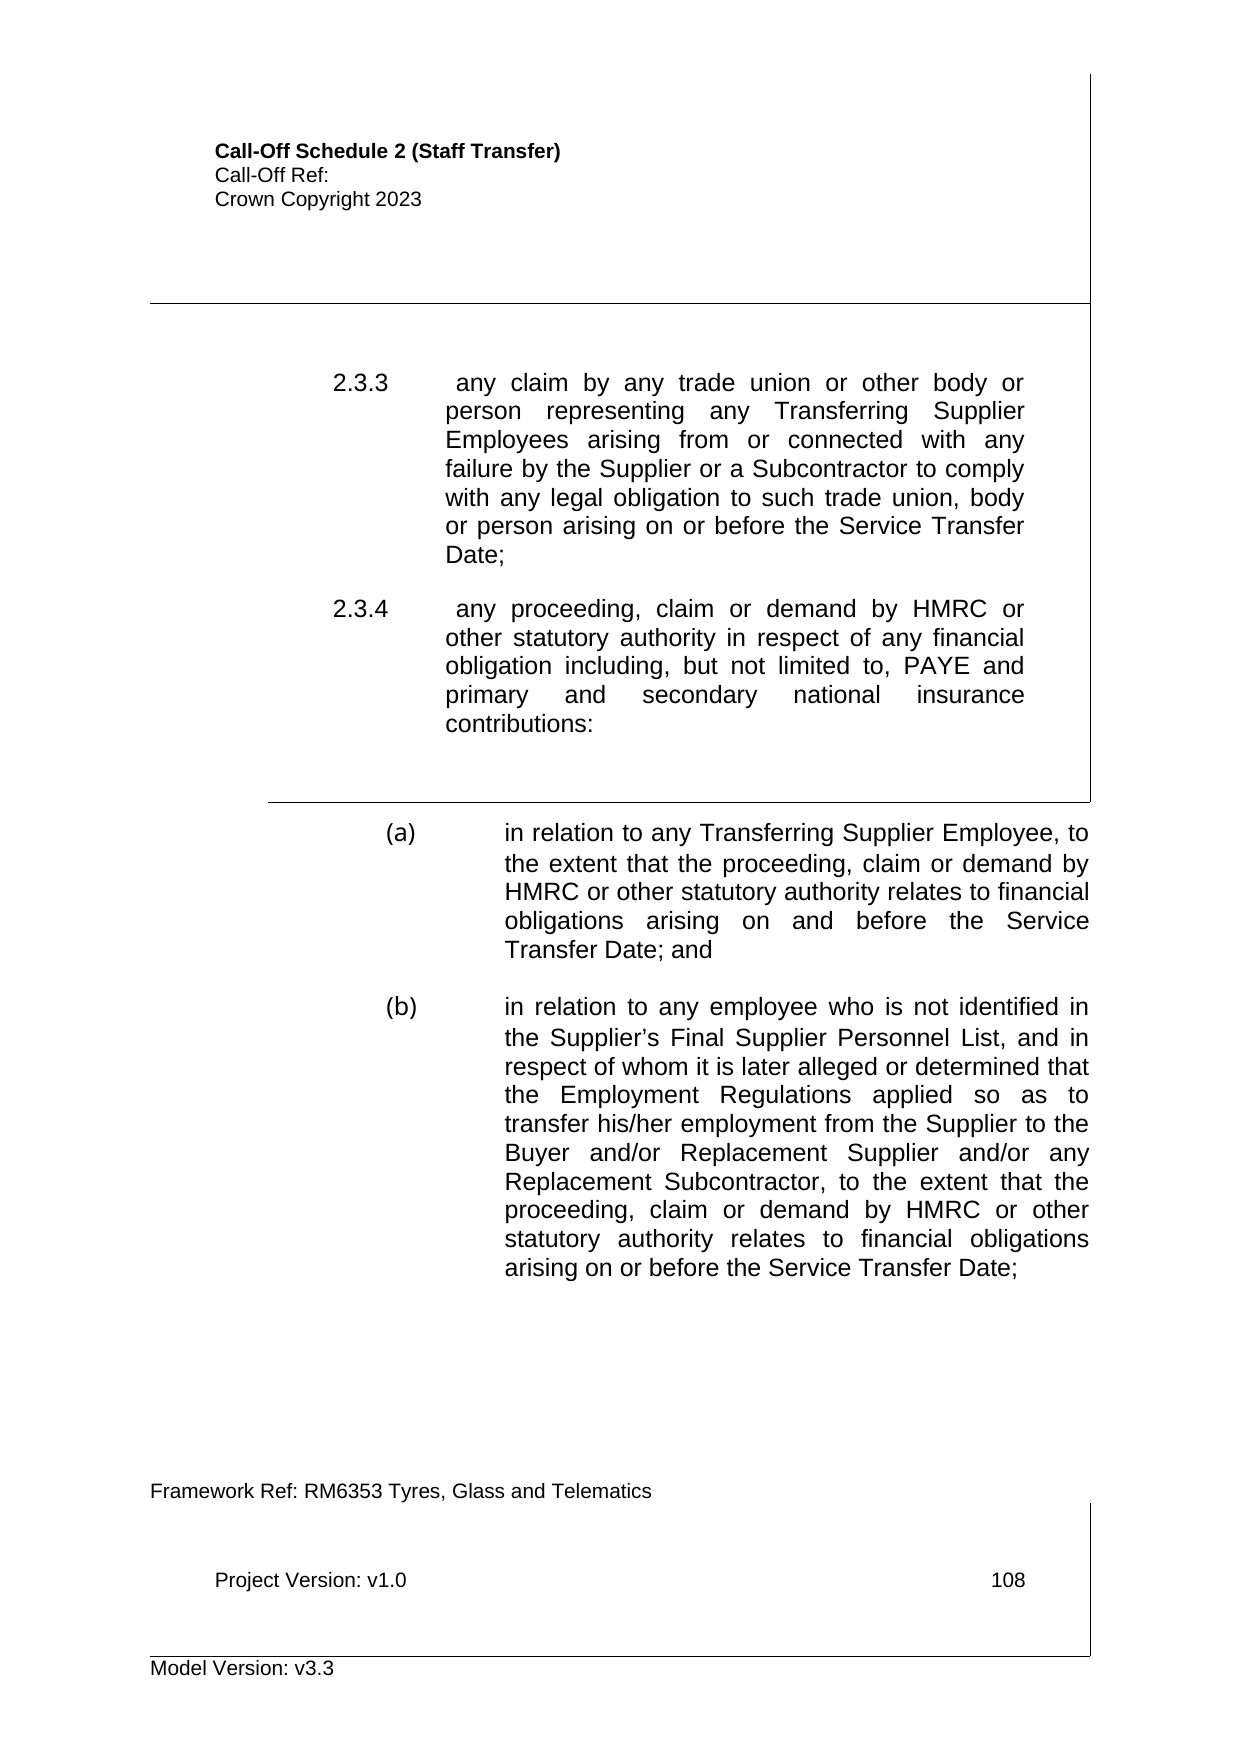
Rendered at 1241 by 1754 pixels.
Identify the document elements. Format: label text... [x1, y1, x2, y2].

subtitle in relation to any Transferring Supplier Employee, to the extent that the proceeding, claim or demand by HMRC or other statutory authority relates to financial obligations arising on and before the Service Transfer Date; and [386, 814, 1090, 964]
list any claim by any trade union or other body or person representing any Transferring Supplier Employees arising from or connected with any failure by the Supplier or a Subcontractor to comply with any legal obligation to such trade union, body or person arising on or before the Service Transfer Date; [268, 303, 1090, 529]
list any proceeding, claim or demand by HMRC or other statutory authority in respect of any financial obligation including, but not limited to, PAYE and primary and secondary national insurance contributions: [268, 529, 1090, 802]
subtitle in relation to any employee who is not identified in the Supplier’s Final Supplier Personnel List, and in respect of whom it is later alleged or determined that the Employment Regulations applied so as to transfer his/her employment from the Supplier to the Buyer and/or Replacement Supplier and/or any Replacement Subcontractor, to the extent that the proceeding, claim or demand by HMRC or other statutory authority relates to financial obligations arising on or before the Service Transfer Date; [386, 989, 1090, 1281]
